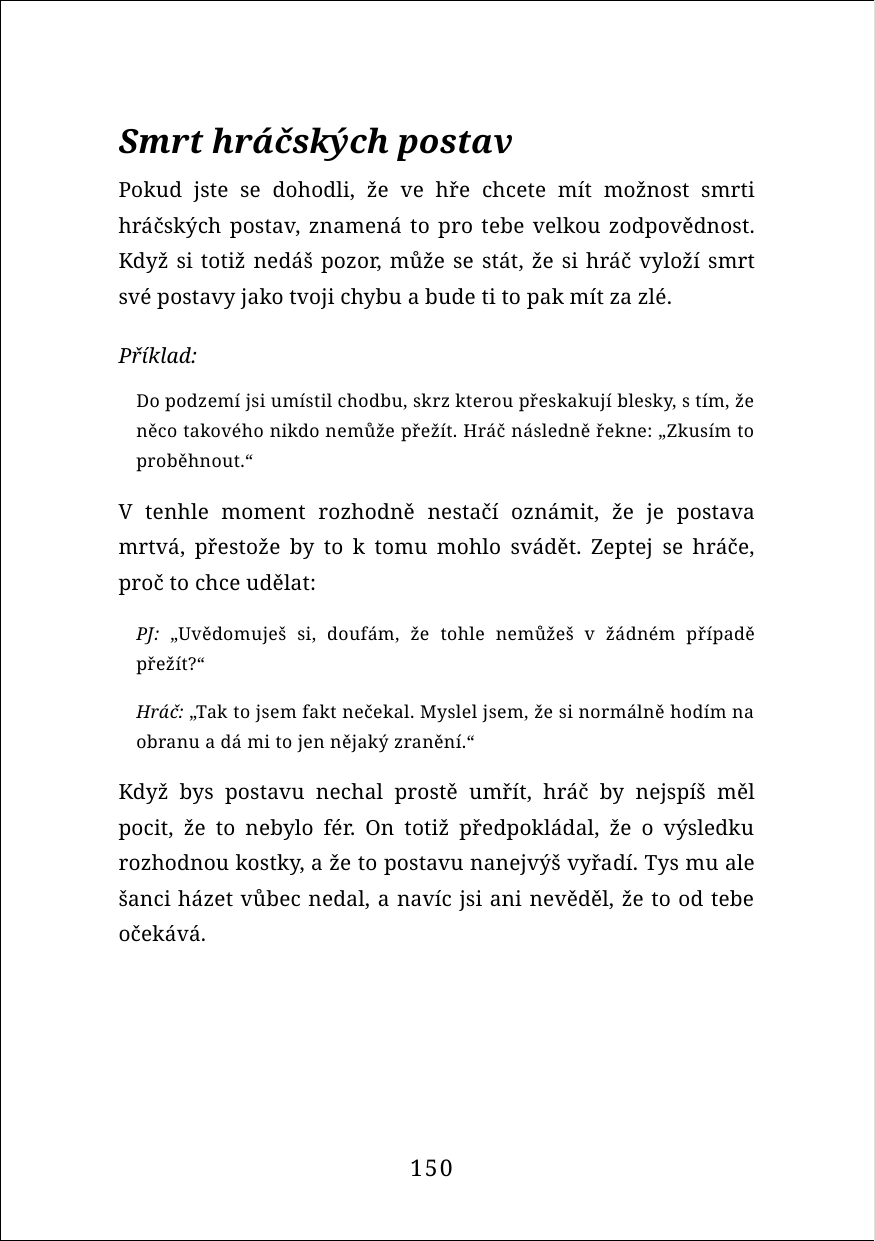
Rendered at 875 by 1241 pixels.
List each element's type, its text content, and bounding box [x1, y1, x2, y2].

text Hráč: „Tak to jsem fakt nečekal. Myslel jsem, že si normálně hodím na obranu a dá mi to jen nějaký zranění.“ [136, 699, 756, 753]
text Do podzemí jsi umístil chodbu, skrz kterou přeskakují blesky, s tím, že něco takového nikdo nemůže přežít. Hráč následně řekne: „Zkusím to proběhnout.“ [136, 388, 756, 473]
text PJ: „Uvědomuješ si, doufám, že tohle nemůžeš v žádném případě přežít?“ [136, 621, 756, 675]
subtitle Smrt hráčských postav [118, 118, 756, 164]
text Pokud jste se dohodli, že ve hře chcete mít možnost smrti hráčských postav, znamená to pro tebe velkou zodpovědnost. Když si totiž nedáš pozor, může se stát, že si hráč vyloží smrt své postavy jako tvoji chybu a bude ti to pak mít za zlé. [118, 175, 756, 310]
text Příklad: [118, 341, 756, 369]
text Když bys postavu nechal prostě umřít, hráč by nejspíš měl pocit, že to nebylo fér. On totiž předpokládal, že o výsledku rozhodnou kostky, a že to postavu nanejvýš vyřadí. Tys mu ale šanci házet vůbec nedal, a navíc jsi ani nevěděl, že to od tebe očekává. [118, 777, 756, 948]
text V tenhle moment rozhodně nestačí oznámit, že je postava mrtvá, přestože by to k tomu mohlo svádět. Zeptej se hráče, proč to chce udělat: [118, 497, 756, 596]
